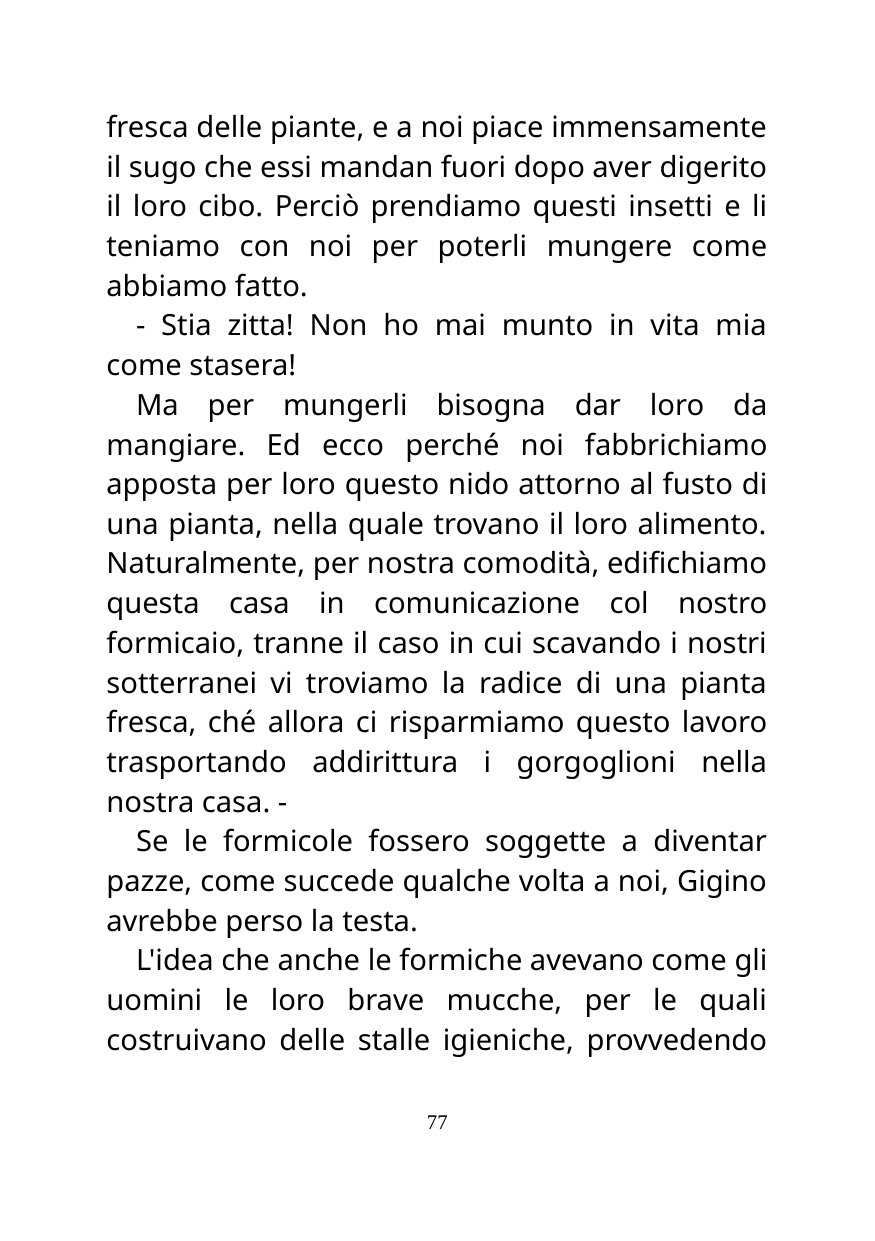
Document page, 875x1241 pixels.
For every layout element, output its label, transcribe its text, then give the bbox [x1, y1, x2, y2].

text Ma per mungerli bisogna dar loro da mangiare. Ed ecco perché noi fabbrichiamo apposta per loro questo nido attorno al fusto di una pianta, nella quale trovano il loro alimento. Naturalmente, per nostra comodità, edifichiamo questa casa in comunicazione col nostro formicaio, tranne il caso in cui scavando i nostri sotterranei vi troviamo la radice di una pianta fresca, ché allora ci risparmiamo questo lavoro trasportando addirittura i gorgoglioni nella nostra casa. - [106, 384, 768, 821]
text fresca delle piante, e a noi piace immensamente il sugo che essi mandan fuori dopo aver digerito il loro cibo. Perciò prendiamo questi insetti e li teniamo con noi per poterli mungere come abbiamo fatto. [106, 106, 768, 305]
text - Stia zitta! Non ho mai munto in vita mia come stasera! [106, 305, 768, 384]
text Se le formicole fossero soggette a diventar pazze, come succede qualche volta a noi, Gigino avrebbe perso la testa. [106, 821, 768, 940]
text L'idea che anche le formiche avevano come gli uomini le loro brave mucche, per le quali costruivano delle stalle igieniche, provvedendo [106, 940, 768, 1059]
